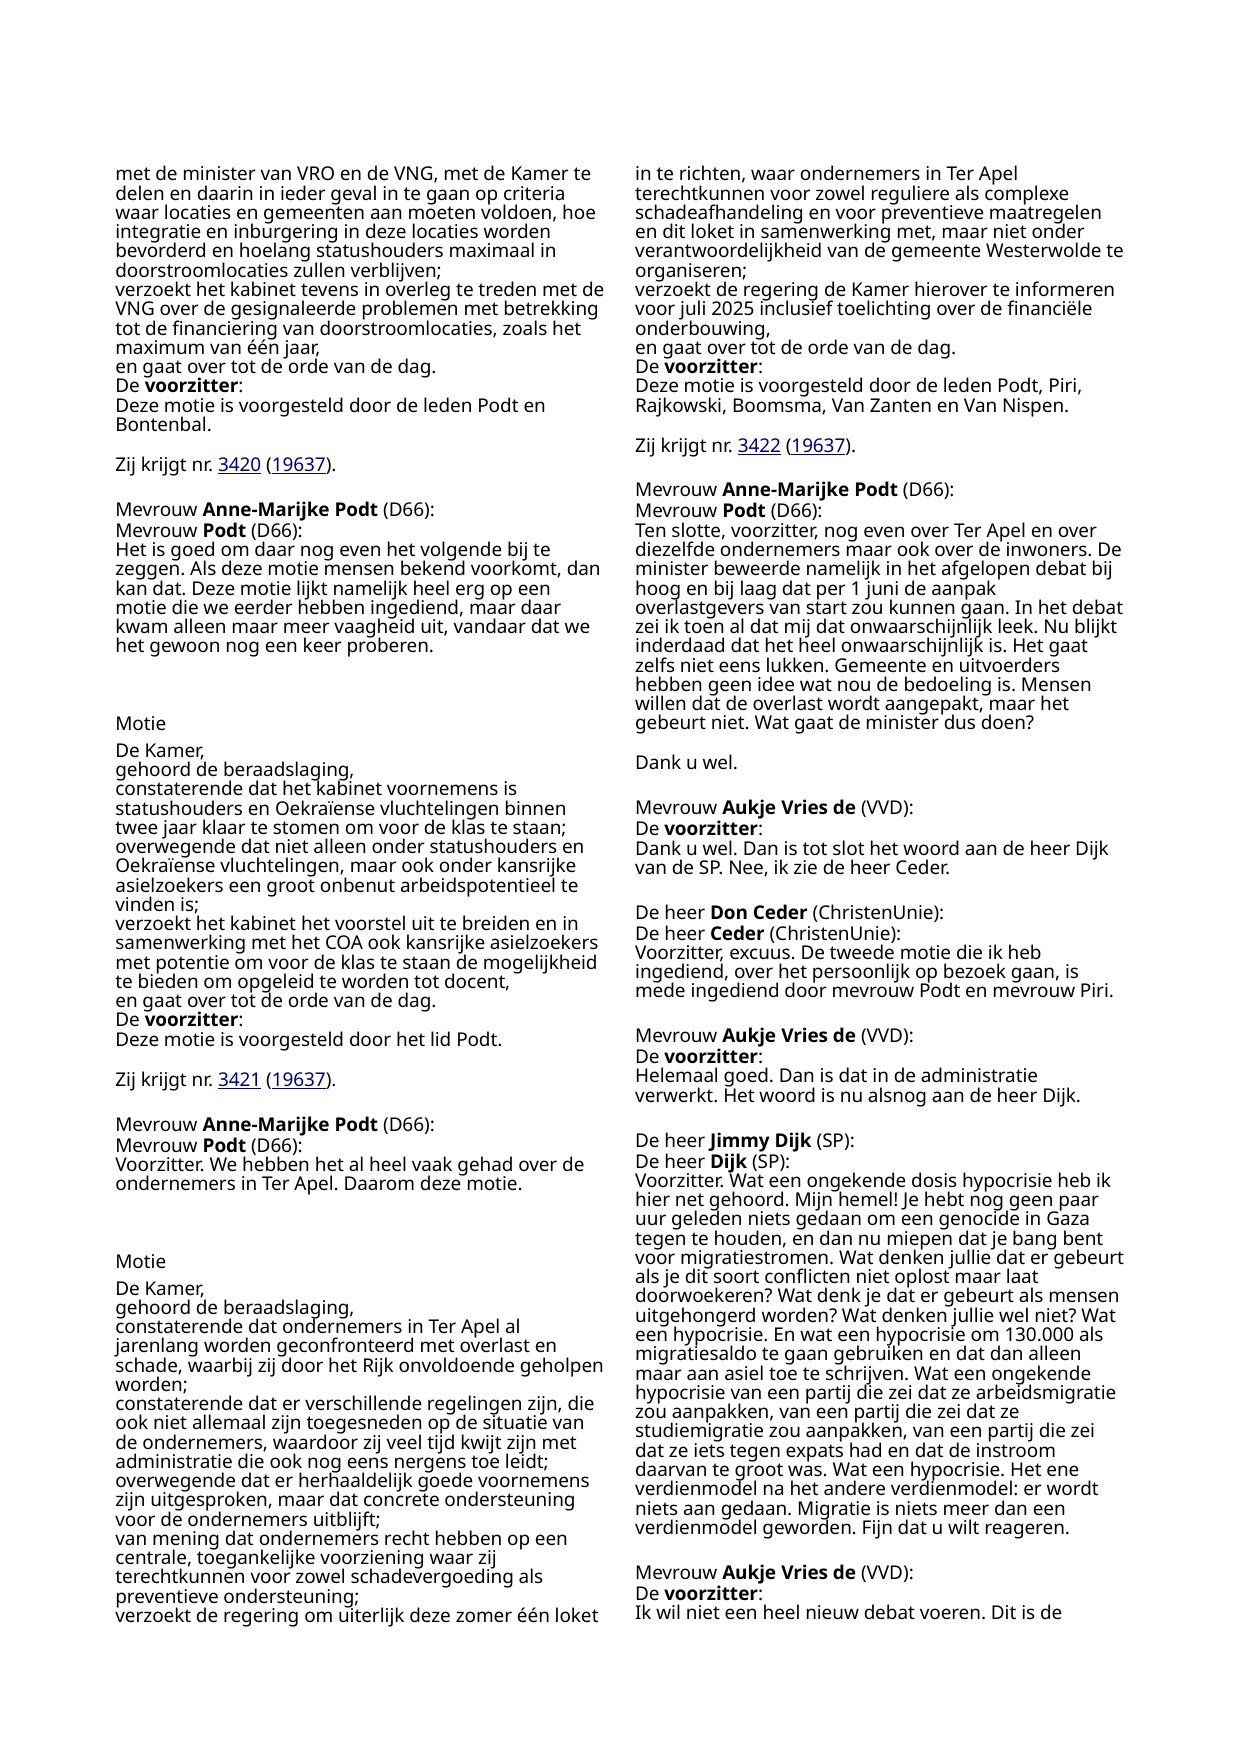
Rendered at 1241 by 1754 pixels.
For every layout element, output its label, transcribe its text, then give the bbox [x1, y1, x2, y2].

text overwegende dat er herhaaldelijk goede voornemens zijn uitgesproken, maar dat concrete ondersteuning voor de ondernemers uitblijft; [115, 1472, 605, 1530]
text De voorzitter: [635, 1584, 1125, 1604]
text van mening dat ondernemers recht hebben op een centrale, toegankelijke voorziening waar zij terechtkunnen voor zowel schadevergoeding als preventieve ondersteuning; [115, 1530, 605, 1607]
text en gaat over tot de orde van de dag. [115, 358, 605, 377]
text Deze motie is voorgesteld door de leden Podt, Piri, Rajkowski, Boomsma, Van Zanten en Van Nispen. [635, 377, 1125, 416]
text De voorzitter: [115, 377, 605, 397]
text De heer Jimmy Dijk (SP): [635, 1127, 1125, 1153]
text Zij krijgt nr. 3420 (19637). [115, 456, 605, 475]
text De voorzitter: [635, 358, 1125, 377]
text verzoekt het kabinet het voorstel uit te breiden en in samenwerking met het COA ook kansrijke asielzoekers met potentie om voor de klas te staan de mogelijkheid te bieden om opgeleid te worden tot docent, [115, 915, 605, 992]
text Mevrouw Aukje Vries de (VVD): [635, 794, 1125, 820]
text in te richten, waar ondernemers in Ter Apel terechtkunnen voor zowel reguliere als complexe schadeafhandeling en voor preventieve maatregelen en dit loket in samenwerking met, maar niet onder verantwoordelijkheid van de gemeente Westerwolde te organiseren; [635, 165, 1125, 281]
text Voorzitter, excuus. De tweede motie die ik heb ingediend, over het persoonlijk op bezoek gaan, is mede ingediend door mevrouw Podt en mevrouw Piri. [635, 944, 1125, 1002]
text constaterende dat er verschillende regelingen zijn, die ook niet allemaal zijn toegesneden op de situatie van de ondernemers, waardoor zij veel tijd kwijt zijn met administratie die ook nog eens nergens toe leidt; [115, 1395, 605, 1472]
text Deze motie is voorgesteld door de leden Podt en Bontenbal. [115, 397, 605, 435]
text Mevrouw Podt (D66): [635, 502, 1125, 522]
text Mevrouw Anne-Marijke Podt (D66): [115, 496, 605, 522]
text constaterende dat ondernemers in Ter Apel al jarenlang worden geconfronteerd met overlast en schade, waarbij zij door het Rijk onvoldoende geholpen worden; [115, 1318, 605, 1395]
text verzoekt de regering om uiterlijk deze zomer één loket [115, 1607, 605, 1626]
text Dank u wel. Dan is tot slot het woord aan de heer Dijk van de SP. Nee, ik zie de heer Ceder. [635, 839, 1125, 878]
text Mevrouw Aukje Vries de (VVD): [635, 1022, 1125, 1048]
text gehoord de beraadslaging, [115, 1299, 605, 1318]
text De Kamer, [115, 742, 605, 761]
text Mevrouw Anne-Marijke Podt (D66): [635, 477, 1125, 502]
text De Kamer, [115, 1279, 605, 1299]
text constaterende dat het kabinet voornemens is statushouders en Oekraïense vluchtelingen binnen twee jaar klaar te stomen om voor de klas te staan; [115, 780, 605, 838]
text verzoekt de regering de Kamer hierover te informeren voor juli 2025 inclusief toelichting over de financiële onderbouwing, [635, 281, 1125, 339]
text Helemaal goed. Dan is dat in de administratie verwerkt. Het woord is nu alsnog aan de heer Dijk. [635, 1067, 1125, 1106]
text verzoekt het kabinet tevens in overleg te treden met de VNG over de gesignaleerde problemen met betrekking tot de financiering van doorstroomlocaties, zoals het maximum van één jaar, [115, 281, 605, 358]
text Motie [115, 710, 605, 736]
text Mevrouw Podt (D66): [115, 522, 605, 541]
text Voorzitter. Wat een ongekende dosis hypocrisie heb ik hier net gehoord. Mijn hemel! Je hebt nog geen paar uur geleden niets gedaan om een genocide in Gaza tegen te houden, en dan nu miepen dat je bang bent voor migratiestromen. Wat denken jullie dat er gebeurt als je dit soort conflicten niet oplost maar laat doorwoekeren? Wat denk je dat er gebeurt als mensen uitgehongerd worden? Wat denken jullie wel niet? Wat een hypocrisie. En wat een hypocrisie om 130.000 als migratiesaldo te gaan gebruiken en dat dan alleen maar aan asiel toe te schrijven. Wat een ongekende hypocrisie van een partij die zei dat ze arbeidsmigratie zou aanpakken, van een partij die zei dat ze studiemigratie zou aanpakken, van een partij die zei dat ze iets tegen expats had en dat de instroom daarvan te groot was. Wat een hypocrisie. Het ene verdienmodel na het andere verdienmodel: er wordt niets aan gedaan. Migratie is niets meer dan een verdienmodel geworden. Fijn dat u wilt reageren. [635, 1172, 1125, 1538]
text Ten slotte, voorzitter, nog even over Ter Apel en over diezelfde ondernemers maar ook over de inwoners. De minister beweerde namelijk in het afgelopen debat bij hoog en bij laag dat per 1 juni de aanpak overlastgevers van start zou kunnen gaan. In het debat zei ik toen al dat mij dat onwaarschijnlijk leek. Nu blijkt inderdaad dat het heel onwaarschijnlijk is. Het gaat zelfs niet eens lukken. Gemeente en uitvoerders hebben geen idee wat nou de bedoeling is. Mensen willen dat de overlast wordt aangepakt, maar het gebeurt niet. Wat gaat de minister dus doen? [635, 522, 1125, 734]
text overwegende dat niet alleen onder statushouders en Oekraïense vluchtelingen, maar ook onder kansrijke asielzoekers een groot onbenut arbeidspotentieel te vinden is; [115, 838, 605, 915]
text en gaat over tot de orde van de dag. [635, 339, 1125, 358]
text Mevrouw Anne-Marijke Podt (D66): [115, 1111, 605, 1137]
text Dank u wel. [635, 754, 1125, 774]
text Zij krijgt nr. 3421 (19637). [115, 1071, 605, 1090]
text De heer Ceder (ChristenUnie): [635, 924, 1125, 944]
text De voorzitter: [635, 820, 1125, 839]
text De voorzitter: [635, 1048, 1125, 1067]
text Voorzitter. We hebben het al heel vaak gehad over de ondernemers in Ter Apel. Daarom deze motie. [115, 1156, 605, 1194]
text De voorzitter: [115, 1011, 605, 1031]
text en gaat over tot de orde van de dag. [115, 992, 605, 1011]
text met de minister van VRO en de VNG, met de Kamer te delen en daarin in ieder geval in te gaan op criteria waar locaties en gemeenten aan moeten voldoen, hoe integratie en inburgering in deze locaties worden bevorderd en hoelang statushouders maximaal in doorstroomlocaties zullen verblijven; [115, 165, 605, 281]
text Ik wil niet een heel nieuw debat voeren. Dit is de [635, 1604, 1125, 1623]
text Mevrouw Podt (D66): [115, 1137, 605, 1156]
text Het is goed om daar nog even het volgende bij te zeggen. Als deze motie mensen bekend voorkomt, dan kan dat. Deze motie lijkt namelijk heel erg op een motie die we eerder hebben ingediend, maar daar kwam alleen maar meer vaagheid uit, vandaar dat we het gewoon nog een keer proberen. [115, 541, 605, 657]
text Zij krijgt nr. 3422 (19637). [635, 437, 1125, 456]
text Mevrouw Aukje Vries de (VVD): [635, 1559, 1125, 1584]
text Motie [115, 1248, 605, 1273]
text gehoord de beraadslaging, [115, 761, 605, 780]
text De heer Dijk (SP): [635, 1153, 1125, 1172]
text De heer Don Ceder (ChristenUnie): [635, 899, 1125, 924]
text Deze motie is voorgesteld door het lid Podt. [115, 1031, 605, 1050]
